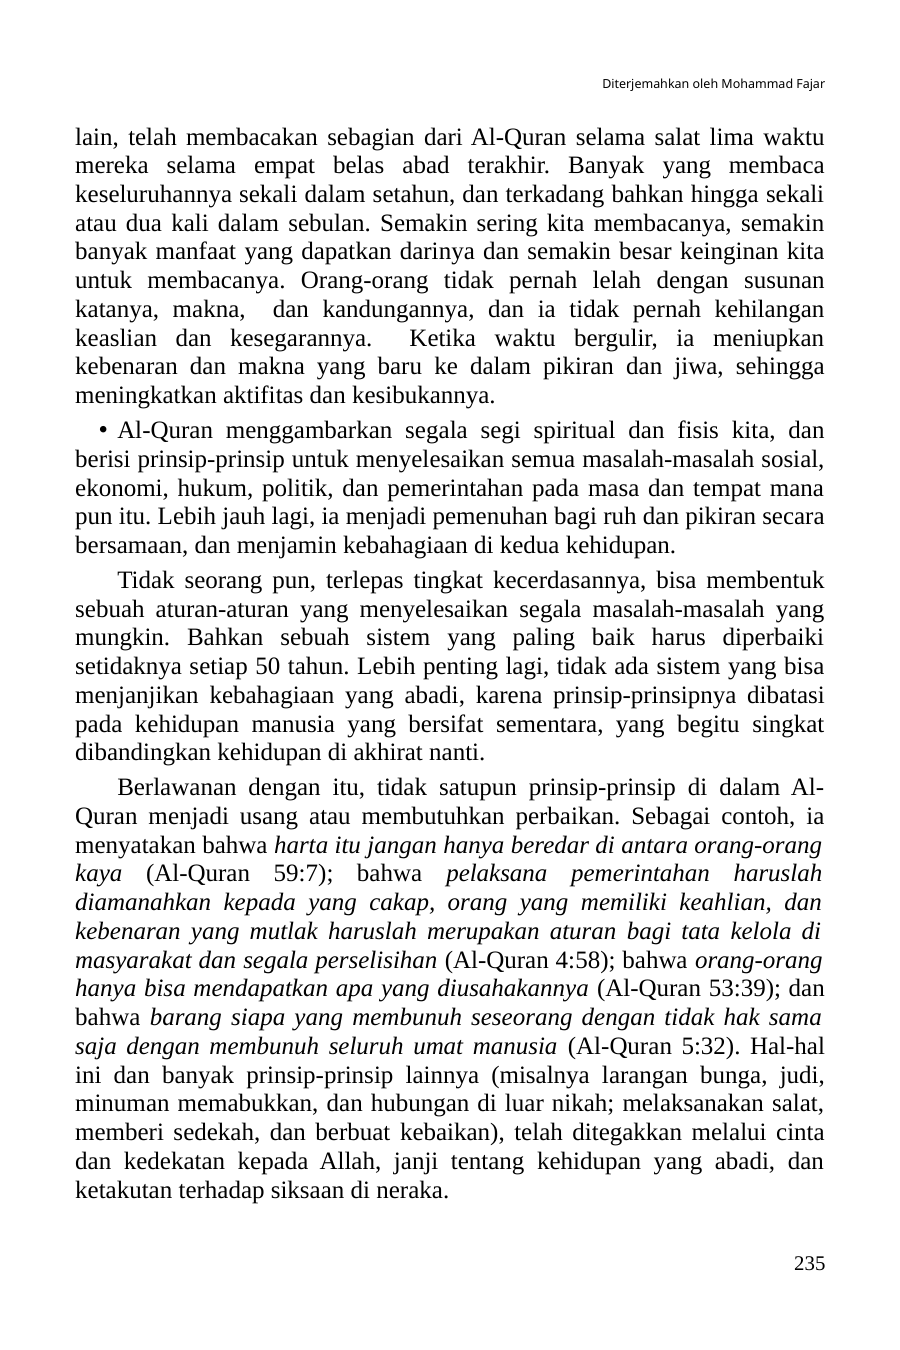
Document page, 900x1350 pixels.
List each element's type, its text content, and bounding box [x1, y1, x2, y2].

text Berlawanan dengan itu, tidak satupun prinsip-prinsip di dalam Al-Quran menjadi usang atau membutuhkan perbaikan. Sebagai contoh, ia menyatakan bahwa harta itu jangan hanya beredar di antara orang-orang kaya (Al-Quran 59:7); bahwa pelaksana pemerintahan haruslah diamanahkan kepada yang cakap, orang yang memiliki keahlian, dan kebenaran yang mutlak haruslah merupakan aturan bagi tata kelola di masyarakat dan segala perselisihan (Al-Quran 4:58); bahwa orang-orang hanya bisa mendapatkan apa yang diusahakannya (Al-Quran 53:39); dan bahwa barang siapa yang membunuh seseorang dengan tidak hak sama saja dengan membunuh seluruh umat manusia (Al-Quran 5:32). Hal-hal ini dan banyak prinsip-prinsip lainnya (misalnya larangan bunga, judi, minuman memabukkan, dan hubungan di luar nikah; melaksanakan salat, memberi sedekah, dan berbuat kebaikan), telah ditegakkan melalui cinta dan kedekatan kepada Allah, janji tentang kehidupan yang abadi, dan ketakutan terhadap siksaan di neraka. [75, 772, 825, 1203]
list lain, telah membacakan sebagian dari Al-Quran selama salat lima waktu mereka selama empat belas abad terakhir. Banyak yang membaca keseluruhannya sekali dalam setahun, dan terkadang bahkan hingga sekali atau dua kali dalam sebulan. Semakin sering kita membacanya, semakin banyak manfaat yang dapatkan darinya dan semakin besar keinginan kita untuk membacanya. Orang-orang tidak pernah lelah dengan susunan katanya, makna, dan kandungannya, dan ia tidak pernah kehilangan keaslian dan kesegarannya. Ketika waktu bergulir, ia meniupkan kebenaran dan makna yang baru ke dalam pikiran dan jiwa, sehingga meningkatkan aktifitas dan kesibukannya. [75, 122, 825, 409]
text Tidak seorang pun, terlepas tingkat kecerdasannya, bisa membentuk sebuah aturan-aturan yang menyelesaikan segala masalah-masalah yang mungkin. Bahkan sebuah sistem yang paling baik harus diperbaiki setidaknya setiap 50 tahun. Lebih penting lagi, tidak ada sistem yang bisa menjanjikan kebahagiaan yang abadi, karena prinsip-prinsipnya dibatasi pada kehidupan manusia yang bersifat sementara, yang begitu singkat dibandingkan kehidupan di akhirat nanti. [75, 565, 825, 766]
list Al-Quran menggambarkan segala segi spiritual dan fisis kita, dan berisi prinsip-prinsip untuk menyelesaikan semua masalah-masalah sosial, ekonomi, hukum, politik, dan pemerintahan pada masa dan tempat mana pun itu. Lebih jauh lagi, ia menjadi pemenuhan bagi ruh dan pikiran secara bersamaan, dan menjamin kebahagiaan di kedua kehidupan. [75, 415, 825, 559]
